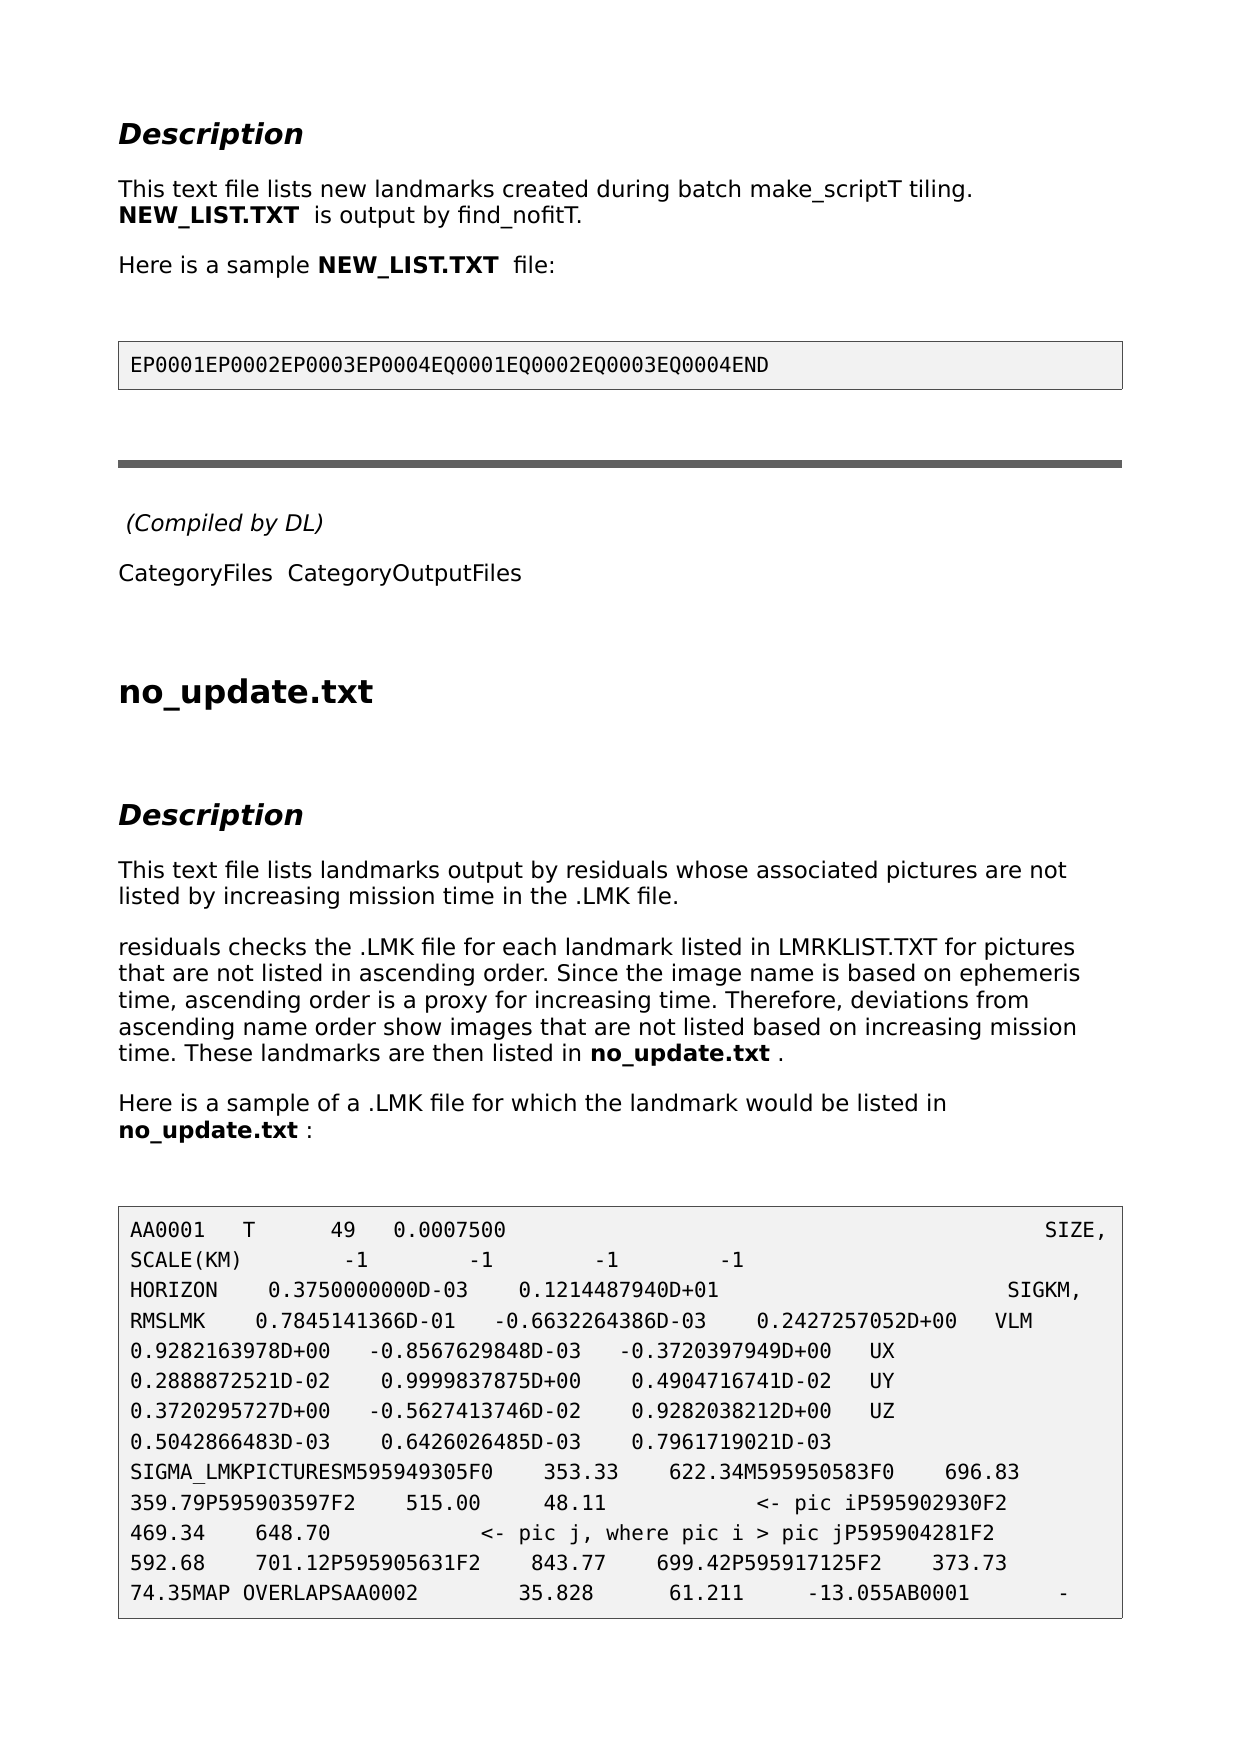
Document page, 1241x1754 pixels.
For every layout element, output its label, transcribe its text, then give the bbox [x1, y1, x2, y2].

text This text file lists new landmarks created during batch make_scriptT tiling. NEW_LIST.TXT is output by find_nofitT. [118, 176, 1122, 229]
subtitle no_update.txt [118, 673, 1122, 711]
text Here is a sample of a .LMK file for which the landmark would be listed in no_update.txt : [118, 1091, 1122, 1144]
text EP0001EP0002EP0003EP0004EQ0001EQ0002EQ0003EQ0004END [119, 342, 1122, 389]
text This text file lists landmarks output by residuals whose associated pictures are not listed by increasing mission time in the .LMK file. [118, 857, 1122, 910]
text residuals checks the .LMK file for each landmark listed in LMRKLIST.TXT for pictures that are not listed in ascending order. Since the image name is based on ephemeris time, ascending order is a proxy for increasing time. Therefore, deviations from ascending name order show images that are not listed based on increasing mission time. These landmarks are then listed in no_update.txt . [118, 934, 1122, 1067]
subtitle Description [118, 118, 1122, 152]
text AA0001 T 49 0.0007500 SIZE, SCALE(KM) -1 -1 -1 -1 HORIZON 0.3750000000D-03 0.1214487940D+01 SIGKM, RMSLMK 0.7845141366D-01 -0.6632264386D-03 0.2427257052D+00 VLM 0.9282163978D+00 -0.8567629848D-03 -0.3720397949D+00 UX 0.2888872521D-02 0.9999837875D+00 0.4904716741D-02 UY 0.3720295727D+00 -0.5627413746D-02 0.9282038212D+00 UZ 0.5042866483D-03 0.6426026485D-03 0.7961719021D-03 SIGMA_LMKPICTURESM595949305F0 353.33 622.34M595950583F0 696.83 359.79P595903597F2 515.00 48.11 <- pic iP595902930F2 469.34 648.70 <- pic j, where pic i > pic jP595904281F2 592.68 701.12P595905631F2 843.77 699.42P595917125F2 373.73 74.35MAP OVERLAPSAA0002 35.828 61.211 -13.055AB0001 [119, 1207, 1122, 1618]
text Here is a sample NEW_LIST.TXT file: [118, 253, 1122, 279]
text CategoryFiles CategoryOutputFiles [118, 560, 1122, 587]
text (Compiled by DL) [118, 510, 1122, 536]
subtitle Description [118, 799, 1122, 832]
